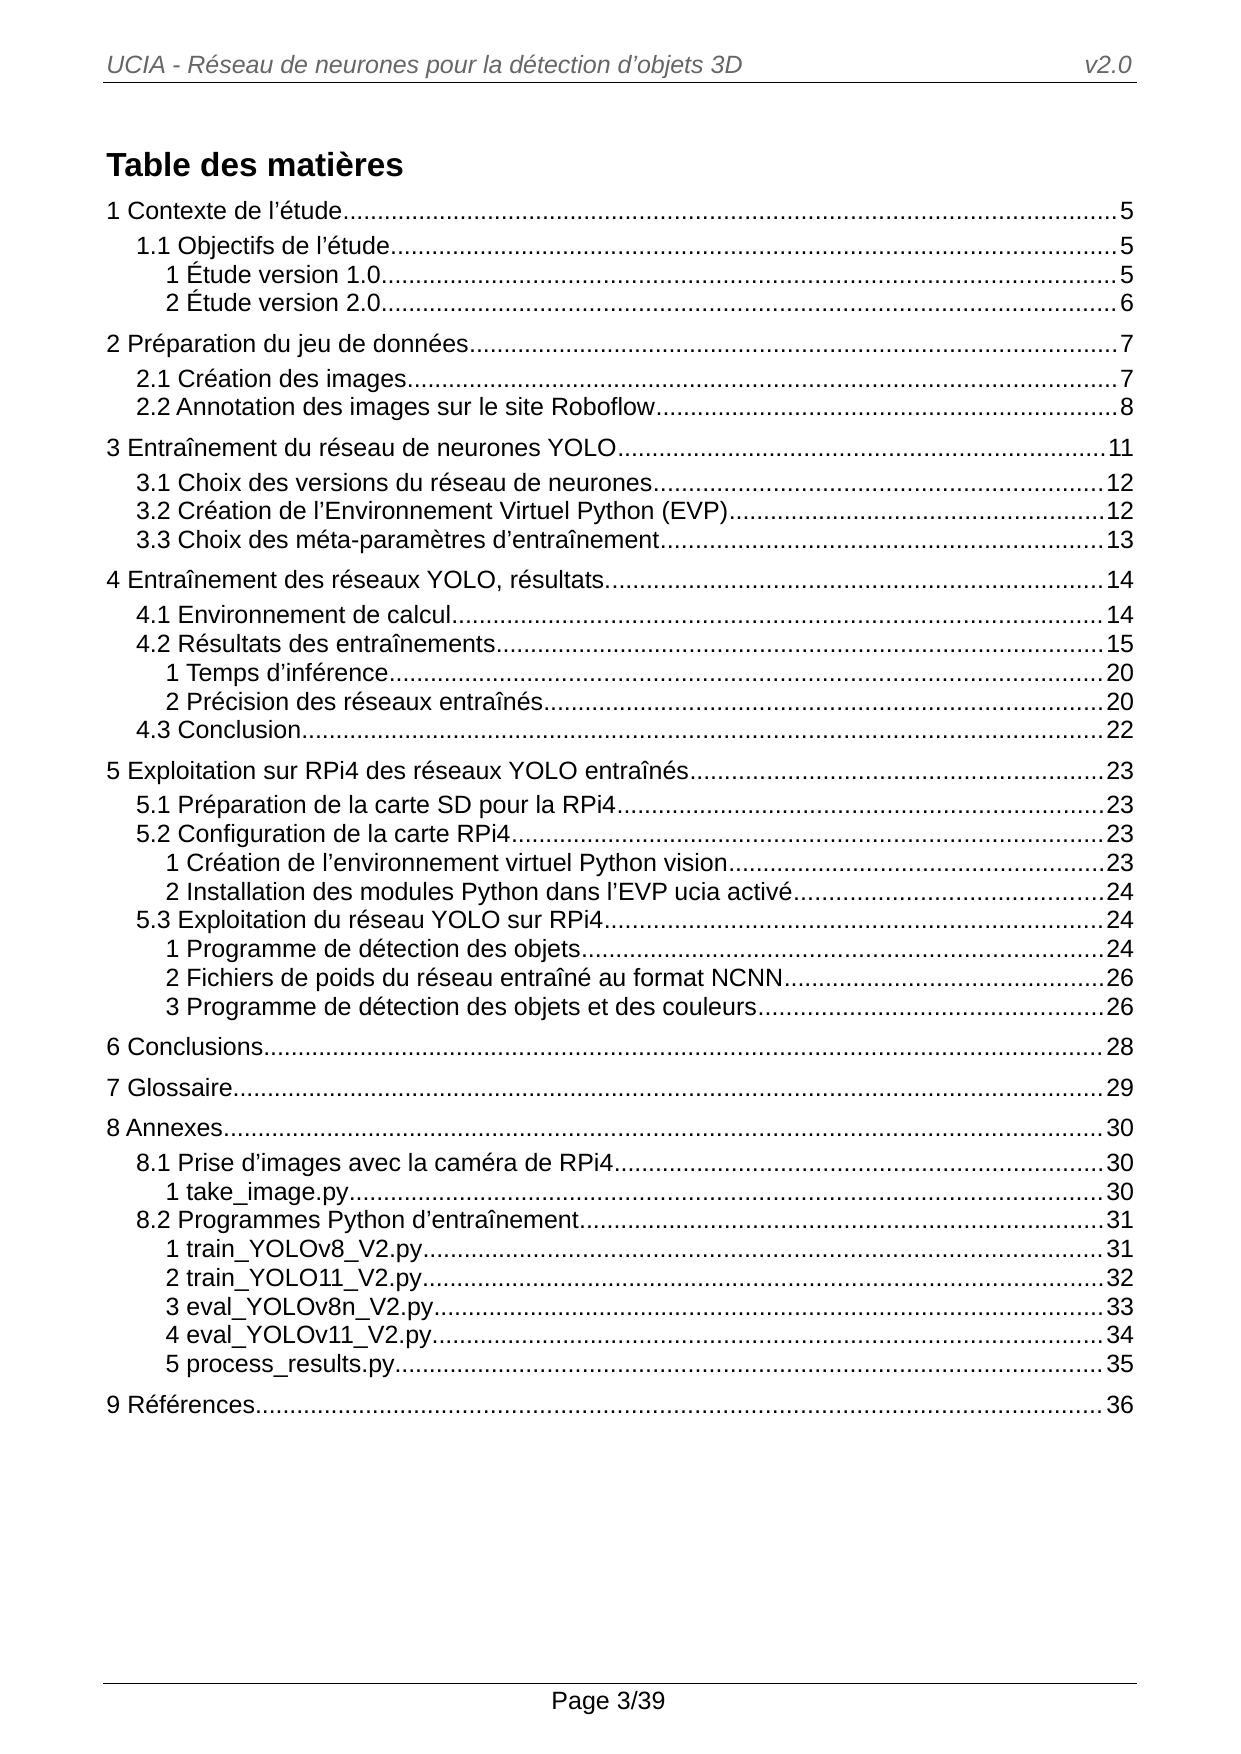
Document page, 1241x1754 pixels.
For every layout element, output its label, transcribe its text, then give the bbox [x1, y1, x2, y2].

text 5.2 Configuration de la carte RPi4 23 [136, 819, 1134, 848]
text 6 Conclusions 28 [106, 1032, 1134, 1061]
text 1 take_image.py 30 [165, 1177, 1134, 1205]
text 2.2 Annotation des images sur le site Roboflow 8 [136, 392, 1134, 421]
text 4 eval_YOLOv11_V2.py 34 [165, 1320, 1134, 1349]
text 1 train_YOLOv8_V2.py 31 [165, 1234, 1134, 1263]
text 3 Programme de détection des objets et des couleurs 26 [165, 992, 1134, 1020]
text 5.3 Exploitation du réseau YOLO sur RPi4 24 [136, 905, 1134, 934]
text 3.2 Création de l’Environnement Virtuel Python (EVP) 12 [136, 496, 1134, 525]
text 8.2 Programmes Python d’entraînement 31 [136, 1205, 1134, 1234]
text 7 Glossaire 29 [106, 1073, 1134, 1101]
text 2.1 Création des images 7 [136, 363, 1134, 392]
text 1.1 Objectifs de l’étude 5 [136, 231, 1134, 259]
subtitle Table des matières [106, 145, 1134, 184]
text 1 Contexte de l’étude 5 [106, 196, 1134, 225]
text 8 Annexes 30 [106, 1113, 1134, 1142]
text 1 Étude version 1.0 5 [165, 259, 1134, 288]
text 3 eval_YOLOv8n_V2.py 33 [165, 1292, 1134, 1320]
text 2 Fichiers de poids du réseau entraîné au format NCNN 26 [165, 963, 1134, 992]
text 5 process_results.py 35 [165, 1349, 1134, 1378]
text 5 Exploitation sur RPi4 des réseaux YOLO entraînés 23 [106, 756, 1134, 784]
text 2 Étude version 2.0 6 [165, 288, 1134, 317]
text 8.1 Prise d’images avec la caméra de RPi4 30 [136, 1148, 1134, 1177]
text 4.2 Résultats des entraînements 15 [136, 629, 1134, 658]
text 3 Entraînement du réseau de neurones YOLO 11 [106, 433, 1134, 462]
text 2 Préparation du jeu de données 7 [106, 329, 1134, 358]
text 3.1 Choix des versions du réseau de neurones 12 [136, 467, 1134, 496]
text 3.3 Choix des méta-paramètres d’entraînement 13 [136, 525, 1134, 554]
text 2 train_YOLO11_V2.py 32 [165, 1263, 1134, 1292]
text 9 Références 36 [106, 1390, 1134, 1418]
text 1 Temps d’inférence 20 [165, 658, 1134, 686]
text 4 Entraînement des réseaux YOLO, résultats. 14 [106, 566, 1134, 594]
text 4.3 Conclusion 22 [136, 715, 1134, 744]
text 1 Programme de détection des objets 24 [165, 934, 1134, 963]
text 4.1 Environnement de calcul 14 [136, 600, 1134, 629]
text 2 Installation des modules Python dans l’EVP ucia activé 24 [165, 877, 1134, 905]
text 2 Précision des réseaux entraînés 20 [165, 686, 1134, 715]
text 5.1 Préparation de la carte SD pour la RPi4 23 [136, 790, 1134, 819]
text 1 Création de l’environnement virtuel Python vision 23 [165, 848, 1134, 877]
